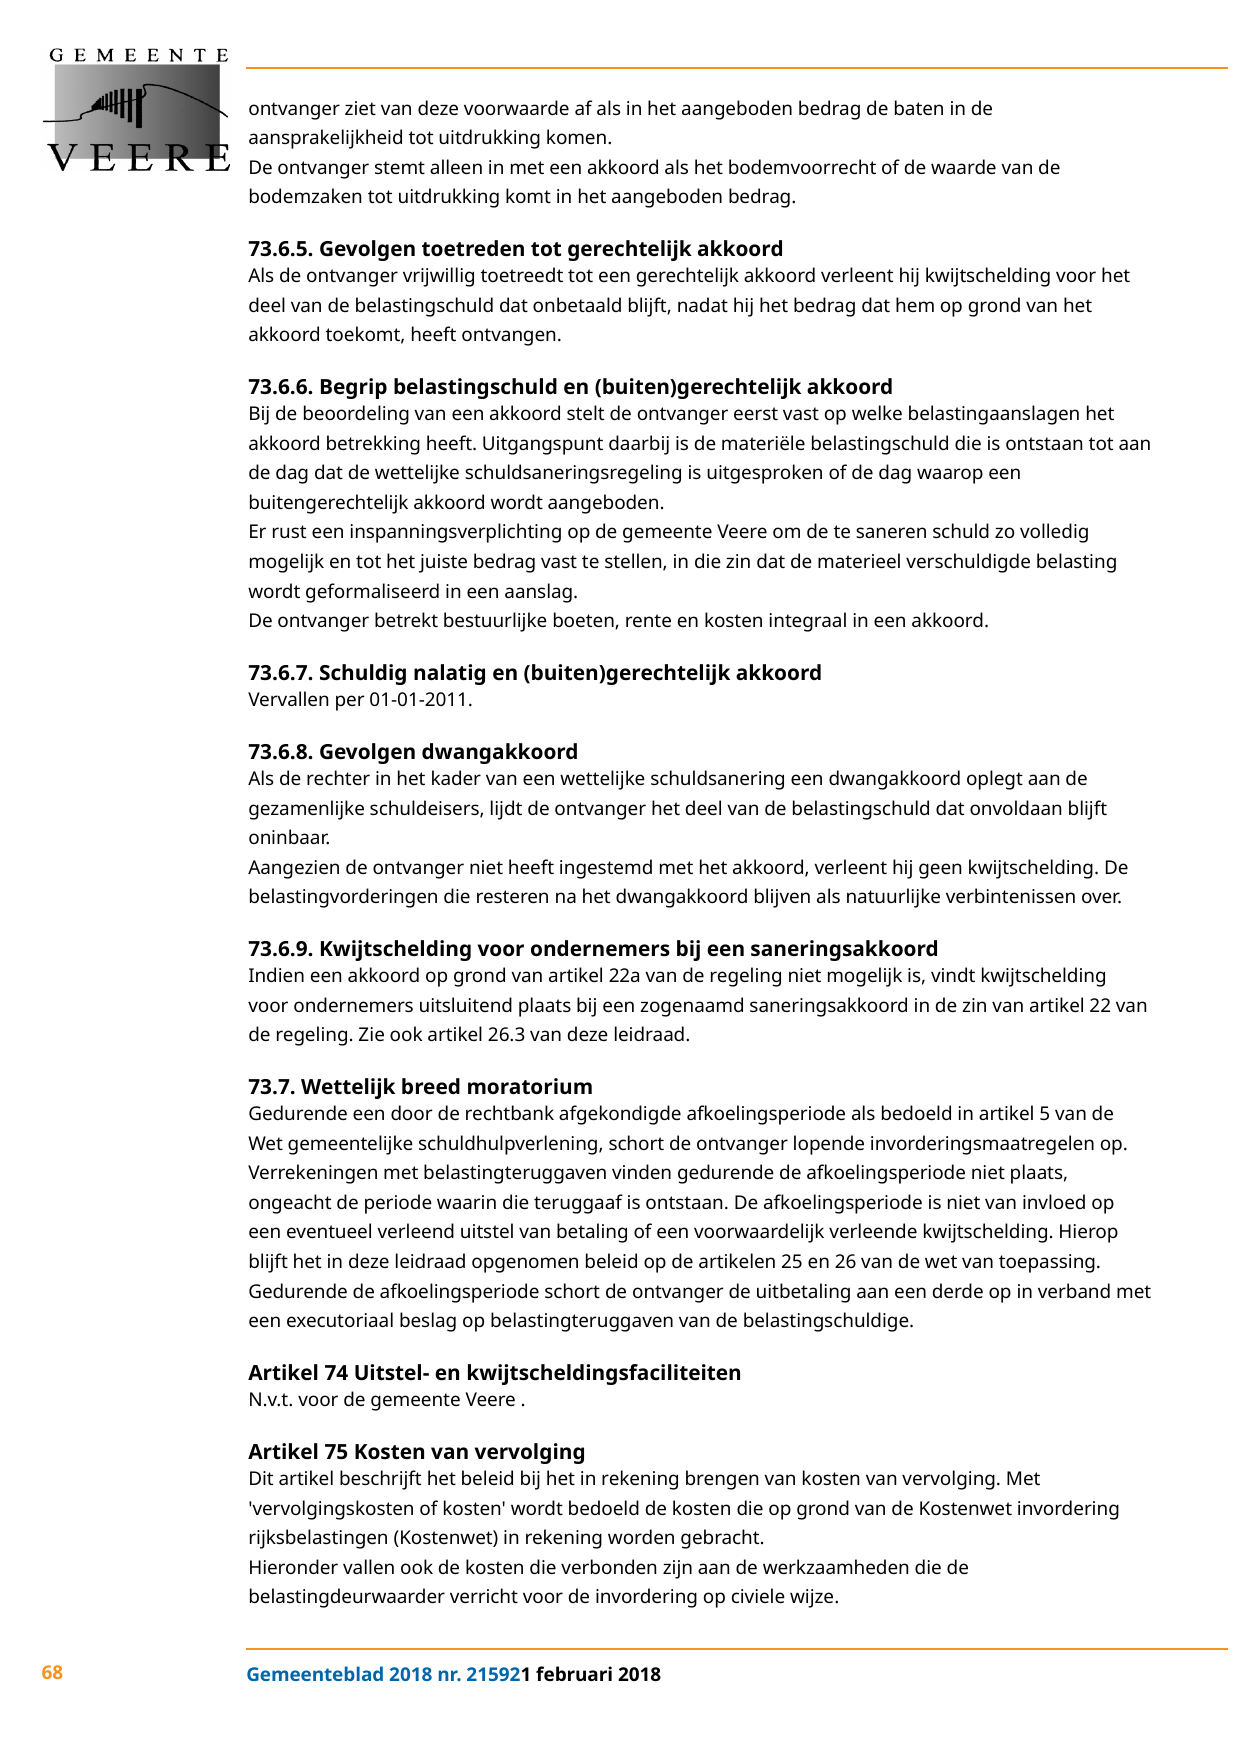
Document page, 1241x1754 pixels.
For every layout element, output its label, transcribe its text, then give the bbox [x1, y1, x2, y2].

text Vervallen per 01-01-2011. [248, 686, 1152, 712]
text Aangezien de ontvanger niet heeft ingestemd met het akkoord, verleent hij geen kwijtschelding. De belastingvorderingen die resteren na het dwangakkoord blijven als natuurlijke verbintenissen over. [248, 854, 1152, 909]
text 73.7. Wettelijk breed moratorium [248, 1072, 1152, 1100]
text Hieronder vallen ook de kosten die verbonden zijn aan de werkzaamheden die de belastingdeurwaarder verricht voor de invordering op civiele wijze. [248, 1554, 1152, 1609]
text Dit artikel beschrijft het beleid bij het in rekening brengen van kosten van vervolging. Met 'vervolgingskosten of kosten' wordt bedoeld de kosten die op grond van de Kostenwet invordering rijksbelastingen (Kostenwet) in rekening worden gebracht. [248, 1465, 1152, 1550]
text Bij de beoordeling van een akkoord stelt de ontvanger eerst vast op welke belastingaanslagen het akkoord betrekking heeft. Uitgangspunt daarbij is de materiële belastingschuld die is ontstaan tot aan de dag dat de wettelijke schuldsaneringsregeling is uitgesproken of de dag waarop een buitengerechtelijk akkoord wordt aangeboden. [248, 400, 1152, 515]
picture [41, 47, 231, 172]
text Artikel 74 Uitstel- en kwijtscheldingsfaciliteiten [248, 1358, 1152, 1386]
text Artikel 75 Kosten van vervolging [248, 1437, 1152, 1465]
text Als de ontvanger vrijwillig toetreedt tot een gerechtelijk akkoord verleent hij kwijtschelding voor het deel van de belastingschuld dat onbetaald blijft, nadat hij het bedrag dat hem op grond van het akkoord toekomt, heeft ontvangen. [248, 262, 1152, 347]
text De ontvanger stemt alleen in met een akkoord als het bodemvoorrecht of de waarde van de bodemzaken tot uitdrukking komt in het aangeboden bedrag. [248, 154, 1152, 209]
text Als de rechter in het kader van een wettelijke schuldsanering een dwangakkoord oplegt aan de gezamenlijke schuldeisers, lijdt de ontvanger het deel van de belastingschuld dat onvoldaan blijft oninbaar. [248, 765, 1152, 850]
text ontvanger ziet van deze voorwaarde af als in het aangeboden bedrag de baten in de aansprakelijkheid tot uitdrukking komen. [248, 95, 1152, 150]
text 73.6.8. Gevolgen dwangakkoord [248, 737, 1152, 765]
text 73.6.7. Schuldig nalatig en (buiten)gerechtelijk akkoord [248, 658, 1152, 686]
text 73.6.5. Gevolgen toetreden tot gerechtelijk akkoord [248, 234, 1152, 262]
text Indien een akkoord op grond van artikel 22a van de regeling niet mogelijk is, vindt kwijtschelding voor ondernemers uitsluitend plaats bij een zogenaamd saneringsakkoord in de zin van artikel 22 van de regeling. Zie ook artikel 26.3 van deze leidraad. [248, 962, 1152, 1047]
text 73.6.9. Kwijtschelding voor ondernemers bij een saneringsakkoord [248, 934, 1152, 962]
text 73.6.6. Begrip belastingschuld en (buiten)gerechtelijk akkoord [248, 372, 1152, 400]
text Gedurende een door de rechtbank afgekondigde afkoelingsperiode als bedoeld in artikel 5 van de Wet gemeentelijke schuldhulpverlening, schort de ontvanger lopende invorderingsmaatregelen op. Verrekeningen met belastingteruggaven vinden gedurende de afkoelingsperiode niet plaats, ongeacht de periode waarin die teruggaaf is ontstaan. De afkoelingsperiode is niet van invloed op een eventueel verleend uitstel van betaling of een voorwaardelijk verleende kwijtschelding. Hierop blijft het in deze leidraad opgenomen beleid op de artikelen 25 en 26 van de wet van toepassing. Gedurende de afkoelingsperiode schort de ontvanger de uitbetaling aan een derde op in verband met een executoriaal beslag op belastingteruggaven van de belastingschuldige. [248, 1100, 1152, 1333]
text Er rust een inspanningsverplichting op de gemeente Veere om de te saneren schuld zo volledig mogelijk en tot het juiste bedrag vast te stellen, in die zin dat de materieel verschuldigde belasting wordt geformaliseerd in een aanslag. [248, 519, 1152, 604]
text De ontvanger betrekt bestuurlijke boeten, rente en kosten integraal in een akkoord. [248, 607, 1152, 633]
text N.v.t. voor de gemeente Veere . [248, 1386, 1152, 1412]
